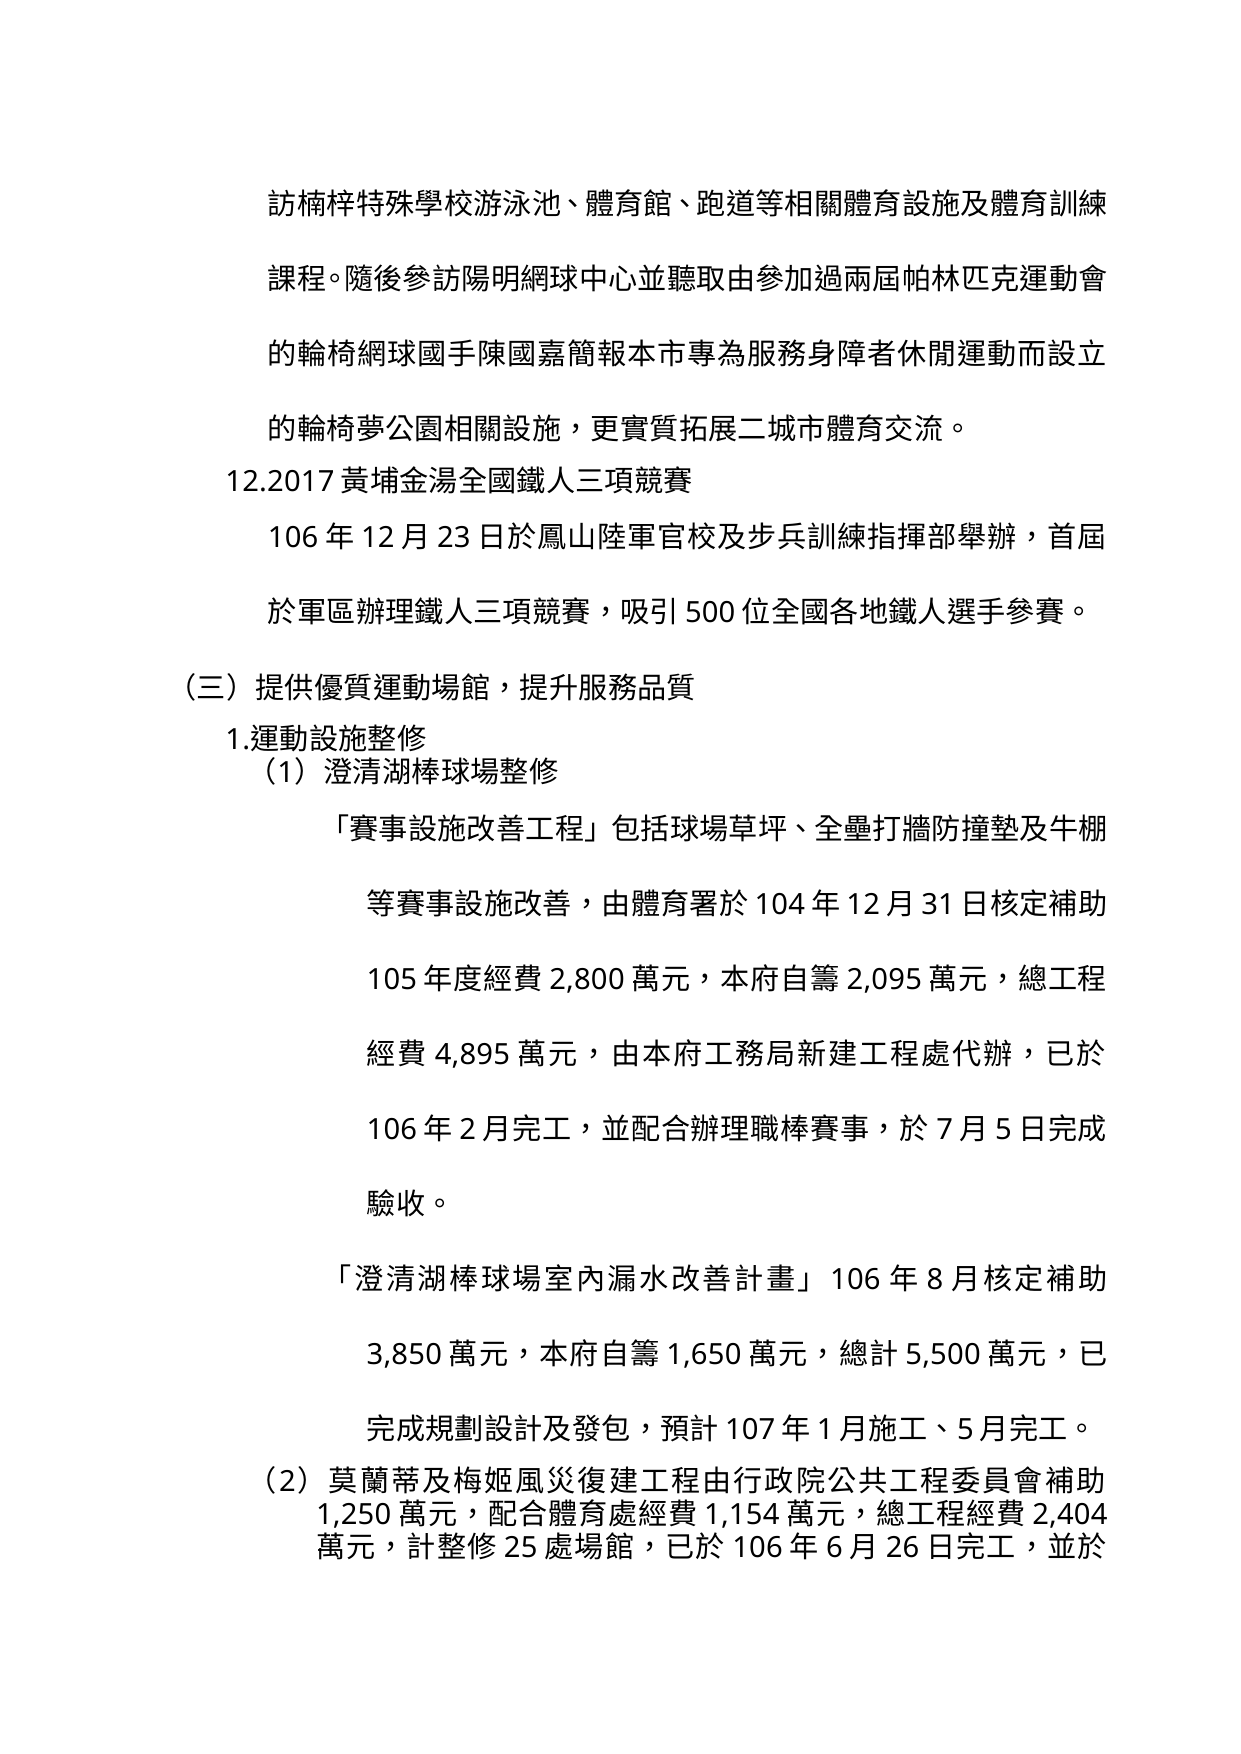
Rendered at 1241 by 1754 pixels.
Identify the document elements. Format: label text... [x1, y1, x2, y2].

text 1.運動設施整修 [225, 723, 1107, 756]
text 訪楠梓特殊學校游泳池、體育館、跑道等相關體育設施及體育訓練課程。隨後參訪陽明網球中心並聽取由參加過兩屆帕林匹克運動會的輪椅網球國手陳國嘉簡報本市專為服務身障者休閒運動而設立的輪椅夢公園相關設施，更實質拓展二城市體育交流。 [268, 164, 1107, 464]
text 12.2017黃埔金湯全國鐵人三項競賽 [225, 464, 1107, 498]
text 「澄清湖棒球場室內漏水改善計畫」106年8月核定補助3,850萬元，本府自籌1,650萬元，總計5,500萬元，已完成規劃設計及發包，預計107年1月施工、5月完工。 [323, 1239, 1107, 1464]
text （1）澄清湖棒球場整修 [248, 756, 1107, 789]
text 「賽事設施改善工程」包括球場草坪、全壘打牆防撞墊及牛棚等賽事設施改善，由體育署於104年12月31日核定補助105年度經費2,800萬元，本府自籌2,095萬元，總工程經費4,895萬元，由本府工務局新建工程處代辦，已於106年2月完工，並配合辦理職棒賽事，於7月5日完成驗收。 [323, 789, 1107, 1239]
text （2）莫蘭蒂及梅姬風災復建工程由行政院公共工程委員會補助1,250萬元，配合體育處經費1,154萬元，總工程經費2,404萬元，計整修25處場館，已於106年6月26日完工，並於 [248, 1464, 1107, 1564]
text （三）提供優質運動場館，提升服務品質 [148, 648, 1107, 723]
text 106年12月23日於鳳山陸軍官校及步兵訓練指揮部舉辦，首屆於軍區辦理鐵人三項競賽，吸引500位全國各地鐵人選手參賽。 [268, 498, 1107, 648]
